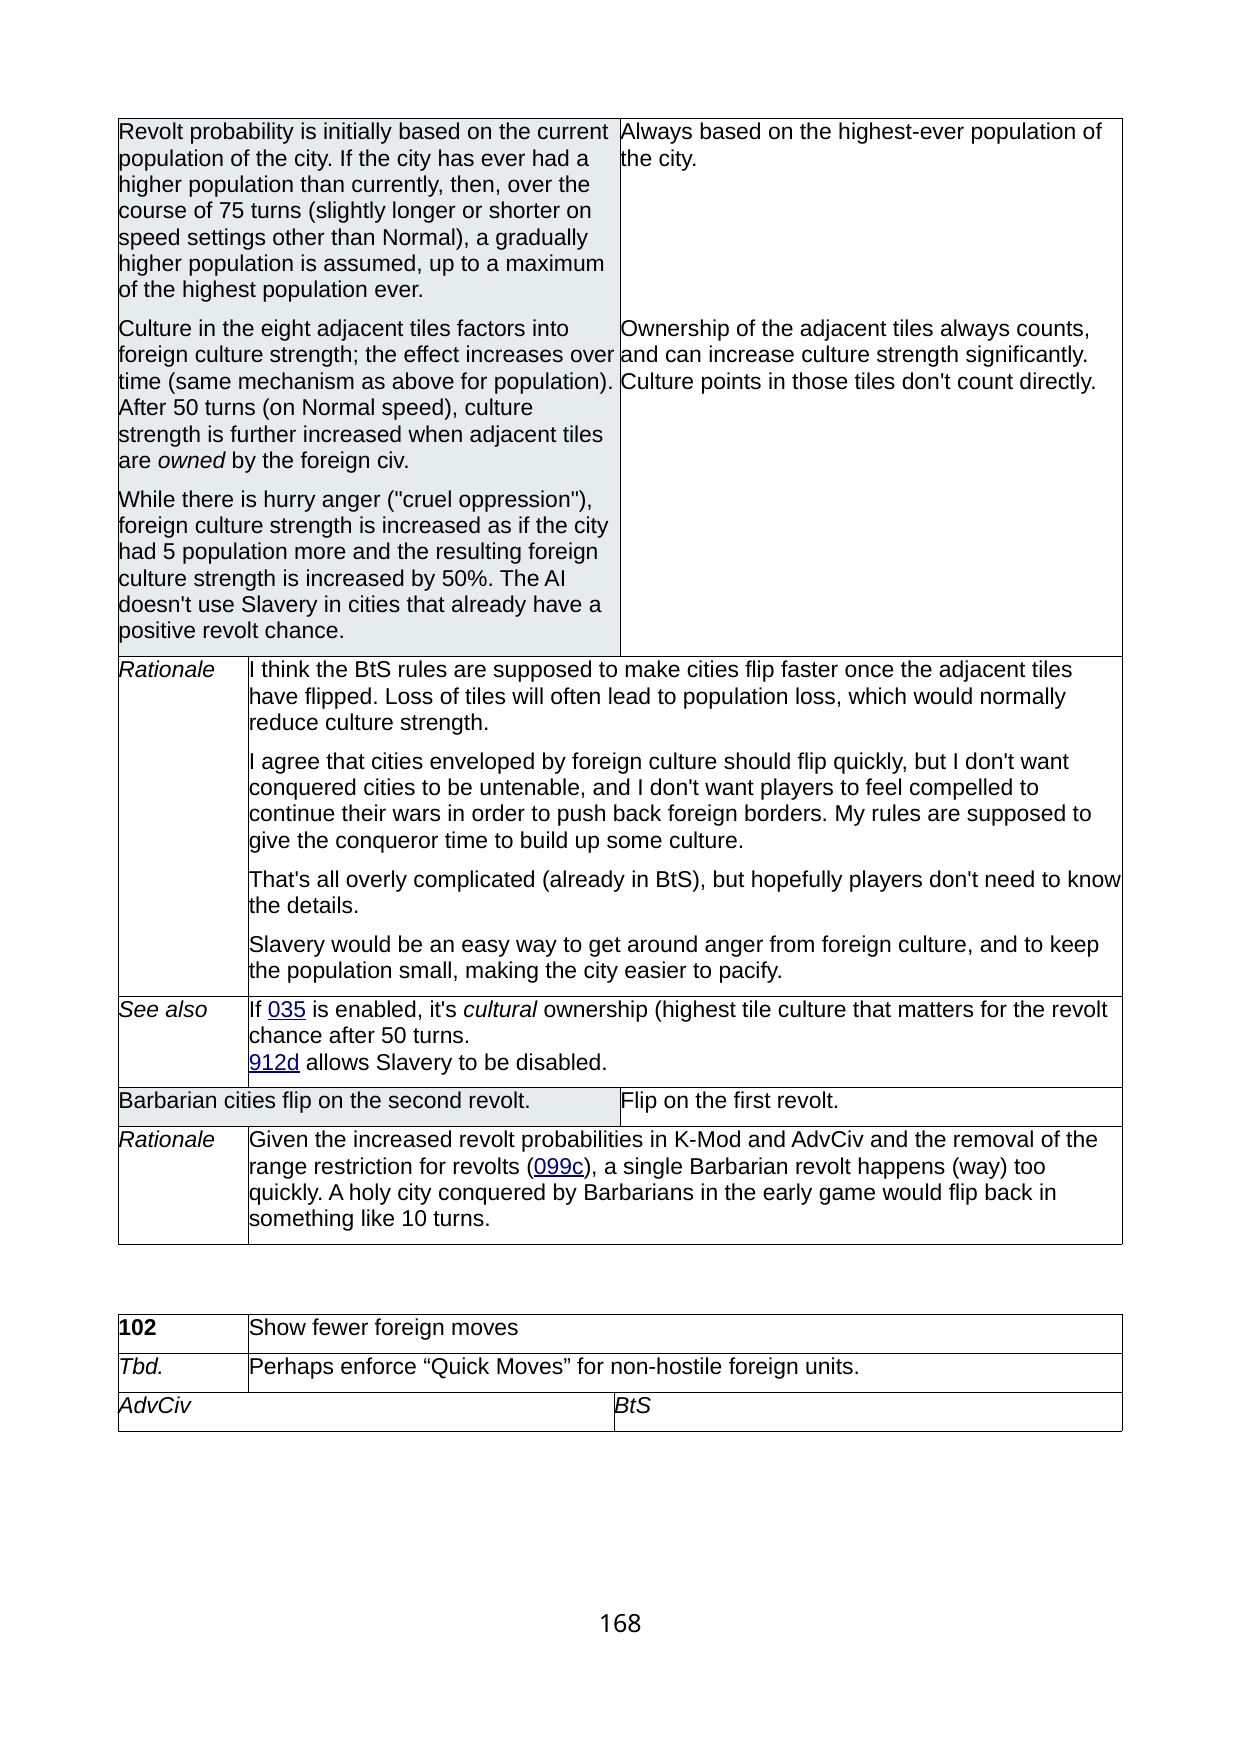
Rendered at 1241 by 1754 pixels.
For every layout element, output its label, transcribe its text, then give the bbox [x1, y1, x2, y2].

table_cell See also [119, 997, 248, 1087]
table_cell Given the increased revolt probabilities in K-Mod and AdvCiv and the removal of the range restriction for revolts (099c), a single Barbarian revolt happens (way) too quickly. A holy city conquered by Barbarians in the early game would flip back in something like 10 turns. [249, 1127, 1122, 1244]
table_cell BtS [615, 1393, 1122, 1431]
table_cell If 035 is enabled, it's cultural ownership (highest tile culture that matters for the revolt chance after 50 turns. 912d allows Slavery to be disabled. [249, 997, 1122, 1087]
table_cell I think the BtS rules are supposed to make cities flip faster once the adjacent tiles have flipped. Loss of tiles will often lead to population loss, which would normally reduce culture strength. I agree that cities enveloped by foreign culture should flip quickly, but I don't want conquered cities to be untenable, and I don't want players to feel compelled to continue their wars in order to push back foreign borders. My rules are supposed to give the conqueror time to build up some culture. That's all overly complicated (already in BtS), but hopefully players don't need to know the details. Slavery would be an easy way to get around anger from foreign culture, and to keep the population small, making the city easier to pacify. [249, 657, 1122, 996]
table_cell AdvCiv [119, 1393, 614, 1431]
table_cell Barbarian cities flip on the second revolt. [119, 1088, 620, 1126]
table_header Show fewer foreign moves [249, 1315, 1122, 1353]
table_header 102 [119, 1315, 248, 1353]
table_cell Perhaps enforce “Quick Moves” for non-hostile foreign units. [249, 1354, 1122, 1392]
table_cell Revolt probability is initially based on the current population of the city. If the city has ever had a higher population than currently, then, over the course of 75 turns (slightly longer or shorter on speed settings other than Normal), a gradually higher population is assumed, up to a maximum of the highest population ever. Culture in the eight adjacent tiles factors into foreign culture strength; the effect increases over time (same mechanism as above for population). After 50 turns (on Normal speed), culture strength is further increased when adjacent tiles are owned by the foreign civ. While there is hurry anger ("cruel oppression"), foreign culture strength is increased as if the city had 5 population more and the resulting foreign culture strength is increased by 50%. The AI doesn't use Slavery in cities that already have a positive revolt chance. [119, 119, 620, 656]
table_cell Rationale [119, 1127, 248, 1244]
table_cell Tbd. [119, 1354, 248, 1392]
table_cell Rationale [119, 657, 248, 996]
table_cell Flip on the first revolt. [621, 1088, 1122, 1126]
table_cell Always based on the highest-ever population of the city. Ownership of the adjacent tiles always counts, and can increase culture strength significantly. Culture points in those tiles don't count directly. [621, 119, 1122, 656]
